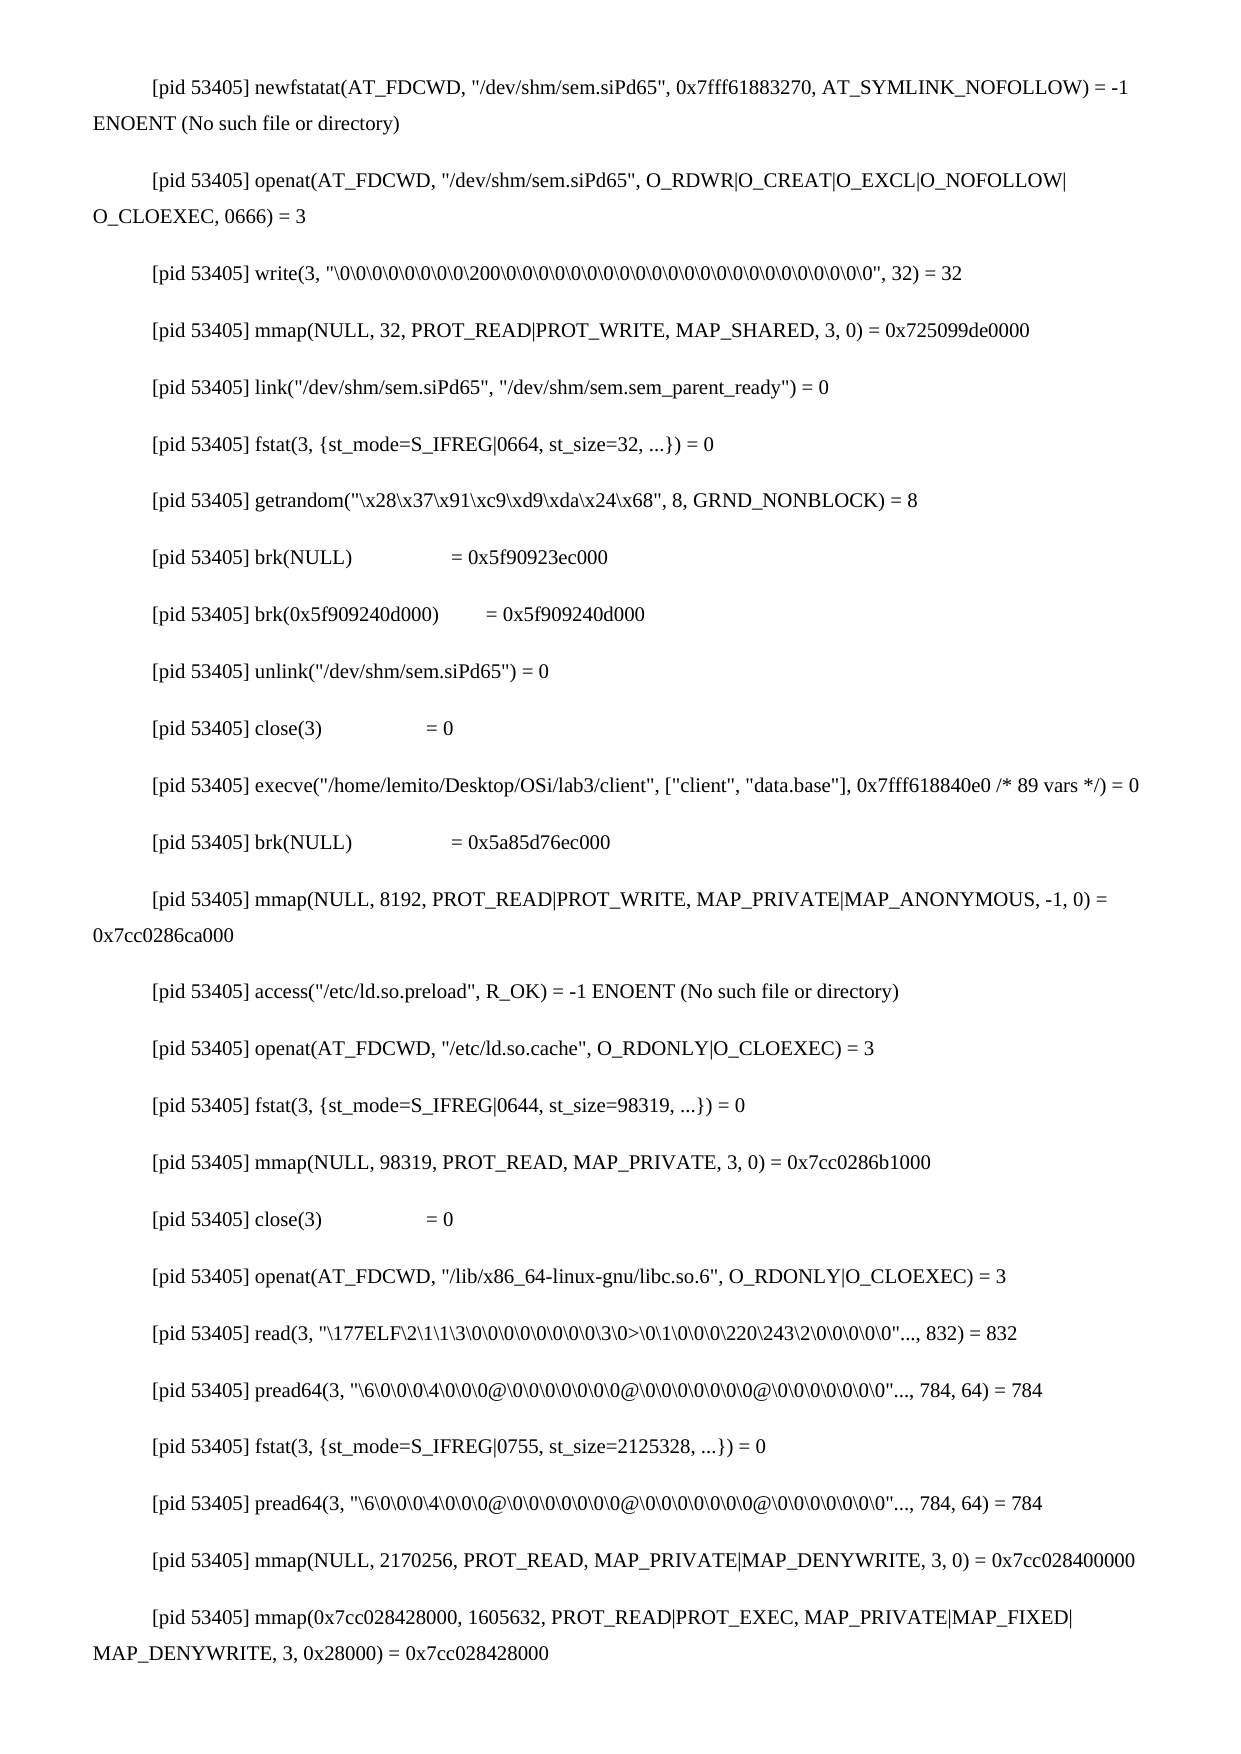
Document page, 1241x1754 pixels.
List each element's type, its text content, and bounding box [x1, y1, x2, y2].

text [pid 53405] openat(AT_FDCWD, "/dev/shm/sem.siPd65", O_RDWR|O_CREAT|O_EXCL|O_NOFOLLOW|O_CLOEXEC, 0666) = 3 [93, 168, 1147, 228]
text [pid 53405] brk(NULL) = 0x5a85d76ec000 [93, 829, 1147, 854]
text [pid 53405] pread64(3, "\6\0\0\0\4\0\0\0@\0\0\0\0\0\0\0@\0\0\0\0\0\0\0@\0\0\0\0\0\0\0"..., 784, 64) = 784 [93, 1491, 1147, 1515]
text [pid 53405] openat(AT_FDCWD, "/etc/ld.so.cache", O_RDONLY|O_CLOEXEC) = 3 [93, 1036, 1147, 1060]
text [pid 53405] mmap(0x7cc028428000, 1605632, PROT_READ|PROT_EXEC, MAP_PRIVATE|MAP_FIXED|MAP_DENYWRITE, 3, 0x28000) = 0x7cc028428000 [93, 1605, 1147, 1665]
text [pid 53405] pread64(3, "\6\0\0\0\4\0\0\0@\0\0\0\0\0\0\0@\0\0\0\0\0\0\0@\0\0\0\0\0\0\0"..., 784, 64) = 784 [93, 1377, 1147, 1402]
text [pid 53405] link("/dev/shm/sem.siPd65", "/dev/shm/sem.sem_parent_ready") = 0 [93, 374, 1147, 399]
text [pid 53405] execve("/home/lemito/Desktop/OSi/lab3/client", ["client", "data.base"], 0x7fff618840e0 /* 89 vars */) = 0 [93, 773, 1147, 797]
text [pid 53405] unlink("/dev/shm/sem.siPd65") = 0 [93, 659, 1147, 683]
text [pid 53405] fstat(3, {st_mode=S_IFREG|0755, st_size=2125328, ...}) = 0 [93, 1434, 1147, 1458]
text [pid 53405] close(3) = 0 [93, 1207, 1147, 1231]
text [pid 53405] mmap(NULL, 98319, PROT_READ, MAP_PRIVATE, 3, 0) = 0x7cc0286b1000 [93, 1150, 1147, 1174]
text [pid 53405] mmap(NULL, 8192, PROT_READ|PROT_WRITE, MAP_PRIVATE|MAP_ANONYMOUS, -1, 0) = 0x7cc0286ca000 [93, 886, 1147, 947]
text [pid 53405] fstat(3, {st_mode=S_IFREG|0664, st_size=32, ...}) = 0 [93, 431, 1147, 456]
text [pid 53405] mmap(NULL, 2170256, PROT_READ, MAP_PRIVATE|MAP_DENYWRITE, 3, 0) = 0x7cc028400000 [93, 1548, 1147, 1572]
text [pid 53405] mmap(NULL, 32, PROT_READ|PROT_WRITE, MAP_SHARED, 3, 0) = 0x725099de0000 [93, 318, 1147, 342]
text [pid 53405] access("/etc/ld.so.preload", R_OK) = -1 ENOENT (No such file or directory) [93, 979, 1147, 1003]
text [pid 53405] brk(0x5f909240d000) = 0x5f909240d000 [93, 602, 1147, 626]
text [pid 53405] openat(AT_FDCWD, "/lib/x86_64-linux-gnu/libc.so.6", O_RDONLY|O_CLOEXEC) = 3 [93, 1264, 1147, 1288]
text [pid 53405] brk(NULL) = 0x5f90923ec000 [93, 545, 1147, 569]
text [pid 53405] getrandom("\x28\x37\x91\xc9\xd9\xda\x24\x68", 8, GRND_NONBLOCK) = 8 [93, 488, 1147, 512]
text [pid 53405] close(3) = 0 [93, 716, 1147, 740]
text [pid 53405] read(3, "\177ELF\2\1\1\3\0\0\0\0\0\0\0\0\3\0>\0\1\0\0\0\220\243\2\0\0\0\0\0"..., 832) = 832 [93, 1321, 1147, 1345]
text [pid 53405] write(3, "\0\0\0\0\0\0\0\0\200\0\0\0\0\0\0\0\0\0\0\0\0\0\0\0\0\0\0\0\0\0\0\0", 32) = 32 [93, 261, 1147, 285]
text [pid 53405] fstat(3, {st_mode=S_IFREG|0644, st_size=98319, ...}) = 0 [93, 1093, 1147, 1117]
text [pid 53405] newfstatat(AT_FDCWD, "/dev/shm/sem.siPd65", 0x7fff61883270, AT_SYMLINK_NOFOLLOW) = -1 ENOENT (No such file or directory) [93, 75, 1147, 135]
